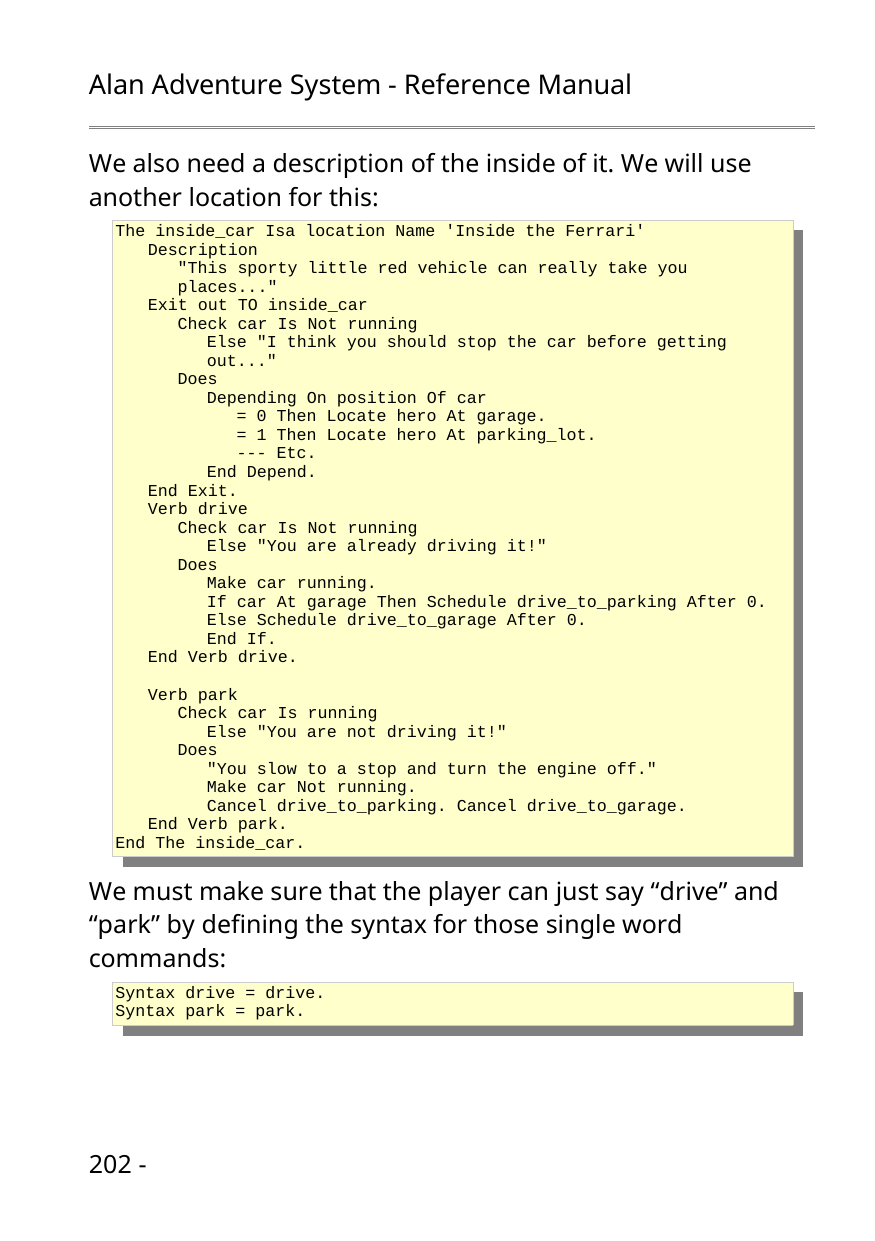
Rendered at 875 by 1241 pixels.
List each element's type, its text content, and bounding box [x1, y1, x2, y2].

text Syntax park = park. [113, 1000, 793, 1025]
text The inside_car Isa location Name 'Inside the Ferrari' Description [113, 221, 793, 257]
text We also need a description of the inside of it. We will use another location for this: [88, 146, 815, 213]
text We must make sure that the player can just say “drive” and “park” by defining the syntax for those single word commands: [88, 873, 815, 975]
text = 1 Then Locate hero At parking_lot. --- Etc. End Depend. End Exit. [113, 424, 793, 498]
text Verb drive Check car Is Not running Else "You are already driving it!" Does Make car running. If car At garage Then Schedule drive_to_parking After 0. Else Schedule drive_to_garage After 0. End If. End Verb drive. Verb park Check car Is running Else "You are not driving it!" Does "You slow to a stop and turn the engine off." Make car Not running. Cancel drive_to_parking. Cancel drive_to_garage. End Verb park. End The inside_car. [113, 498, 793, 856]
text Depending On position Of car [113, 387, 793, 405]
text Syntax drive = drive. [113, 983, 793, 1000]
text = 0 Then Locate hero At garage. [113, 405, 793, 424]
text "This sporty little red vehicle can really take you places..." Exit out TO inside_car Check car Is Not running Else "I think you should stop the car before getting out..." Does [113, 257, 793, 387]
